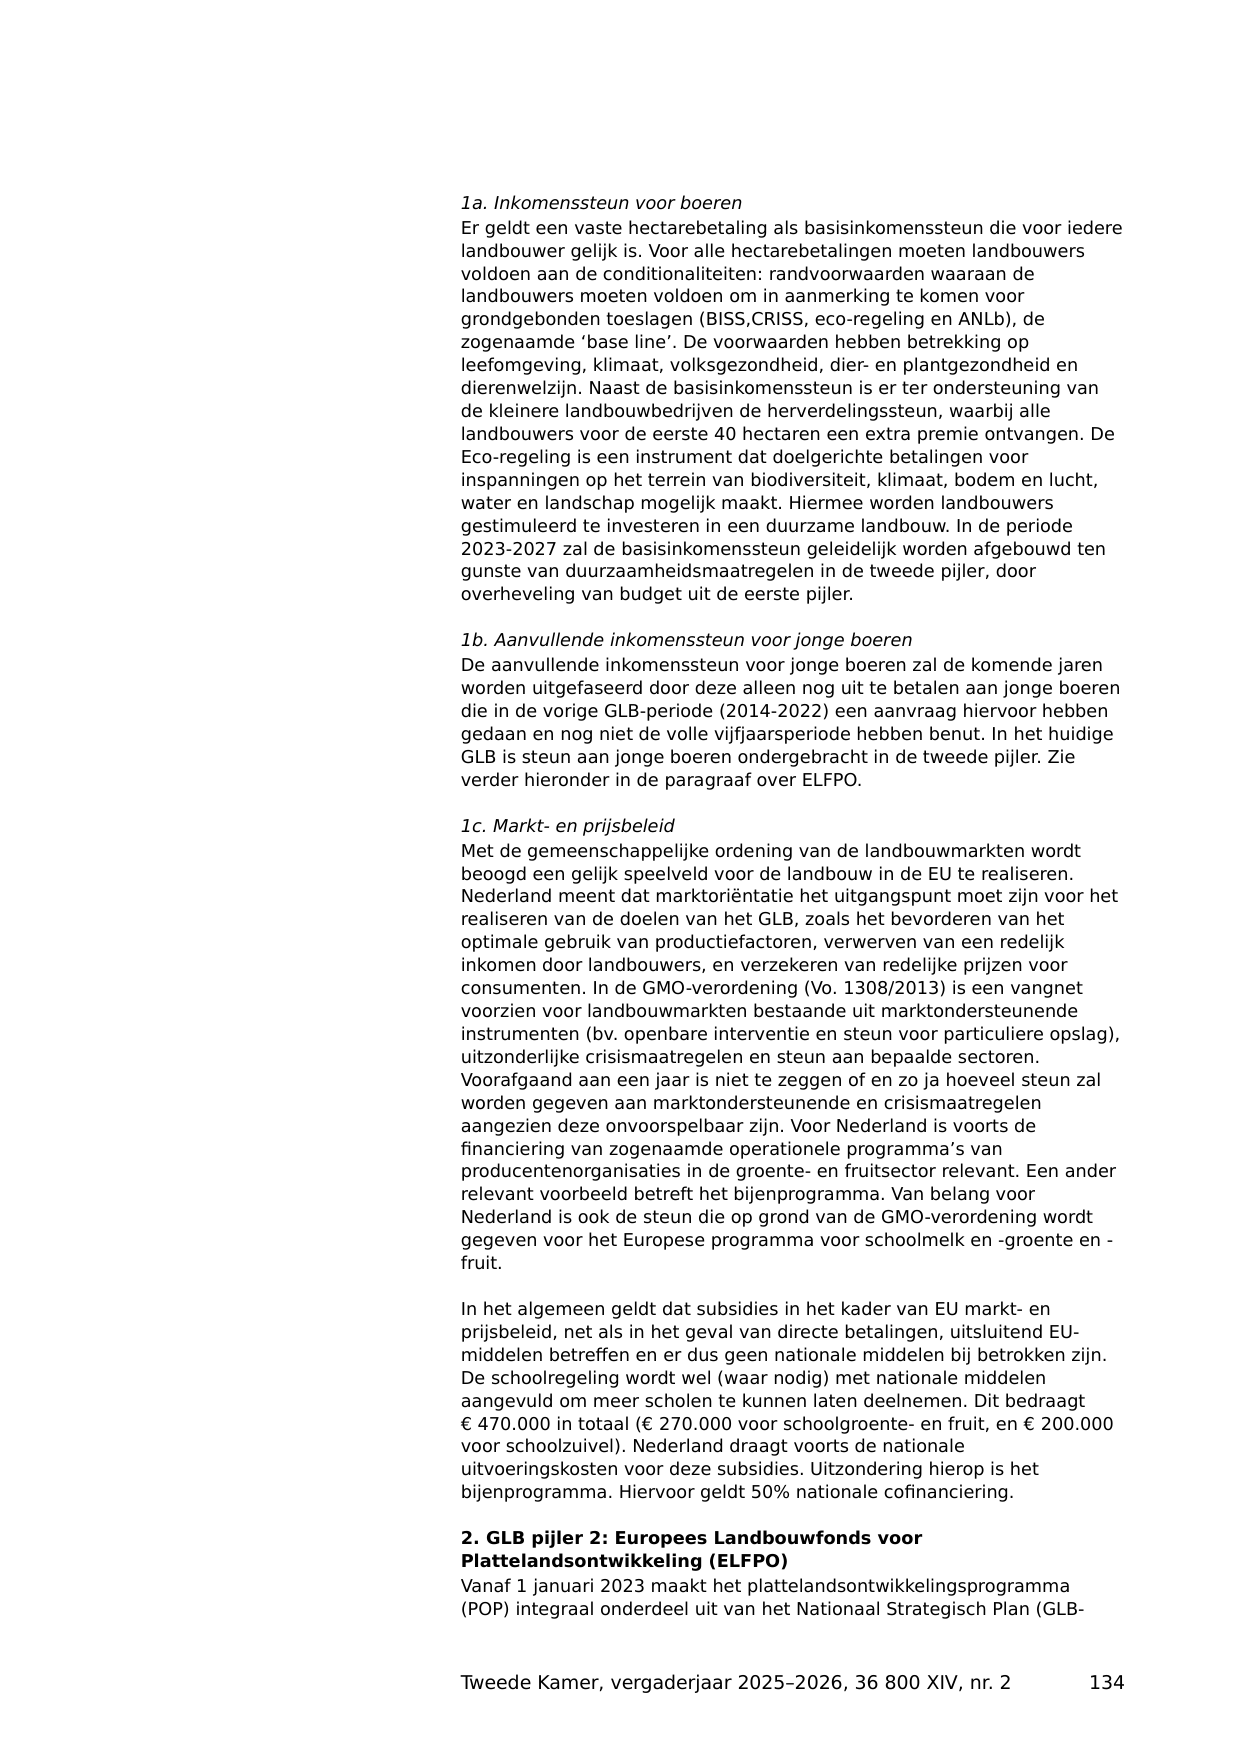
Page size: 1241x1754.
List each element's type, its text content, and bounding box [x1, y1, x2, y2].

text Er geldt een vaste hectarebetaling als basisinkomenssteun die voor iedere landbouwer gelĳk is. Voor alle hectarebetalingen moeten landbouwers voldoen aan de conditionaliteiten: randvoorwaarden waaraan de landbouwers moeten voldoen om in aanmerking te komen voor grondgebonden toeslagen (BISS,CRISS, eco-regeling en ANLb), de zogenaamde ‘base line’. De voorwaarden hebben betrekking op leefomgeving, klimaat, volksgezondheid, dier- en plantgezondheid en dierenwelzĳn. Naast de basisinkomenssteun is er ter ondersteuning van de kleinere landbouwbedrĳven de herverdelingssteun, waarbĳ alle landbouwers voor de eerste 40 hectaren een extra premie ontvangen. De Eco-regeling is een instrument dat doelgerichte betalingen voor inspanningen op het terrein van biodiversiteit, klimaat, bodem en lucht, water en landschap mogelijk maakt. Hiermee worden landbouwers gestimuleerd te investeren in een duurzame landbouw. In de periode 2023-2027 zal de basisinkomenssteun geleidelĳk worden afgebouwd ten gunste van duurzaamheidsmaatregelen in de tweede pĳler, door overheveling van budget uit de eerste pĳler. [461, 216, 1125, 605]
text Met de gemeenschappelĳke ordening van de landbouwmarkten wordt beoogd een gelĳk speelveld voor de landbouw in de EU te realiseren. Nederland meent dat marktoriëntatie het uitgangspunt moet zĳn voor het realiseren van de doelen van het GLB, zoals het bevorderen van het optimale gebruik van productiefactoren, verwerven van een redelĳk inkomen door landbouwers, en verzekeren van redelĳke prĳzen voor consumenten. In de GMO-verordening (Vo. 1308/2013) is een vangnet voorzien voor landbouwmarkten bestaande uit marktondersteunende instrumenten (bv. openbare interventie en steun voor particuliere opslag), uitzonderlĳke crisismaatregelen en steun aan bepaalde sectoren. Voorafgaand aan een jaar is niet te zeggen of en zo ja hoeveel steun zal worden gegeven aan marktondersteunende en crisismaatregelen aangezien deze onvoorspelbaar zĳn. Voor Nederland is voorts de financiering van zogenaamde operationele programma’s van producentenorganisaties in de groente- en fruitsector relevant. Een ander relevant voorbeeld betreft het bĳenprogramma. Van belang voor Nederland is ook de steun die op grond van de GMO-verordening wordt gegeven voor het Europese programma voor schoolmelk en -groente en -fruit. [461, 839, 1125, 1274]
text 1b. Aanvullende inkomenssteun voor jonge boeren [461, 628, 1125, 651]
text Vanaf 1 januari 2023 maakt het plattelandsontwikkelingsprogramma (POP) integraal onderdeel uit van het Nationaal Strategisch Plan (GLB- [461, 1574, 1125, 1620]
text 2. GLB pijler 2: Europees Landbouwfonds voor Plattelandsontwikkeling (ELFPO) [461, 1526, 1125, 1572]
text 1c. Markt- en prijsbeleid [461, 814, 1125, 837]
text De aanvullende inkomenssteun voor jonge boeren zal de komende jaren worden uitgefaseerd door deze alleen nog uit te betalen aan jonge boeren die in de vorige GLB-periode (2014-2022) een aanvraag hiervoor hebben gedaan en nog niet de volle vĳfjaarsperiode hebben benut. In het huidige GLB is steun aan jonge boeren ondergebracht in de tweede pĳler. Zie verder hieronder in de paragraaf over ELFPO. [461, 653, 1125, 791]
text In het algemeen geldt dat subsidies in het kader van EU markt- en prĳsbeleid, net als in het geval van directe betalingen, uitsluitend EU-middelen betreffen en er dus geen nationale middelen bĳ betrokken zĳn. De schoolregeling wordt wel (waar nodig) met nationale middelen aangevuld om meer scholen te kunnen laten deelnemen. Dit bedraagt € 470.000 in totaal (€ 270.000 voor schoolgroente- en fruit, en € 200.000 voor schoolzuivel). Nederland draagt voorts de nationale uitvoeringskosten voor deze subsidies. Uitzondering hierop is het bĳenprogramma. Hiervoor geldt 50% nationale cofinanciering. [461, 1297, 1125, 1503]
text 1a. Inkomenssteun voor boeren [461, 191, 1125, 214]
